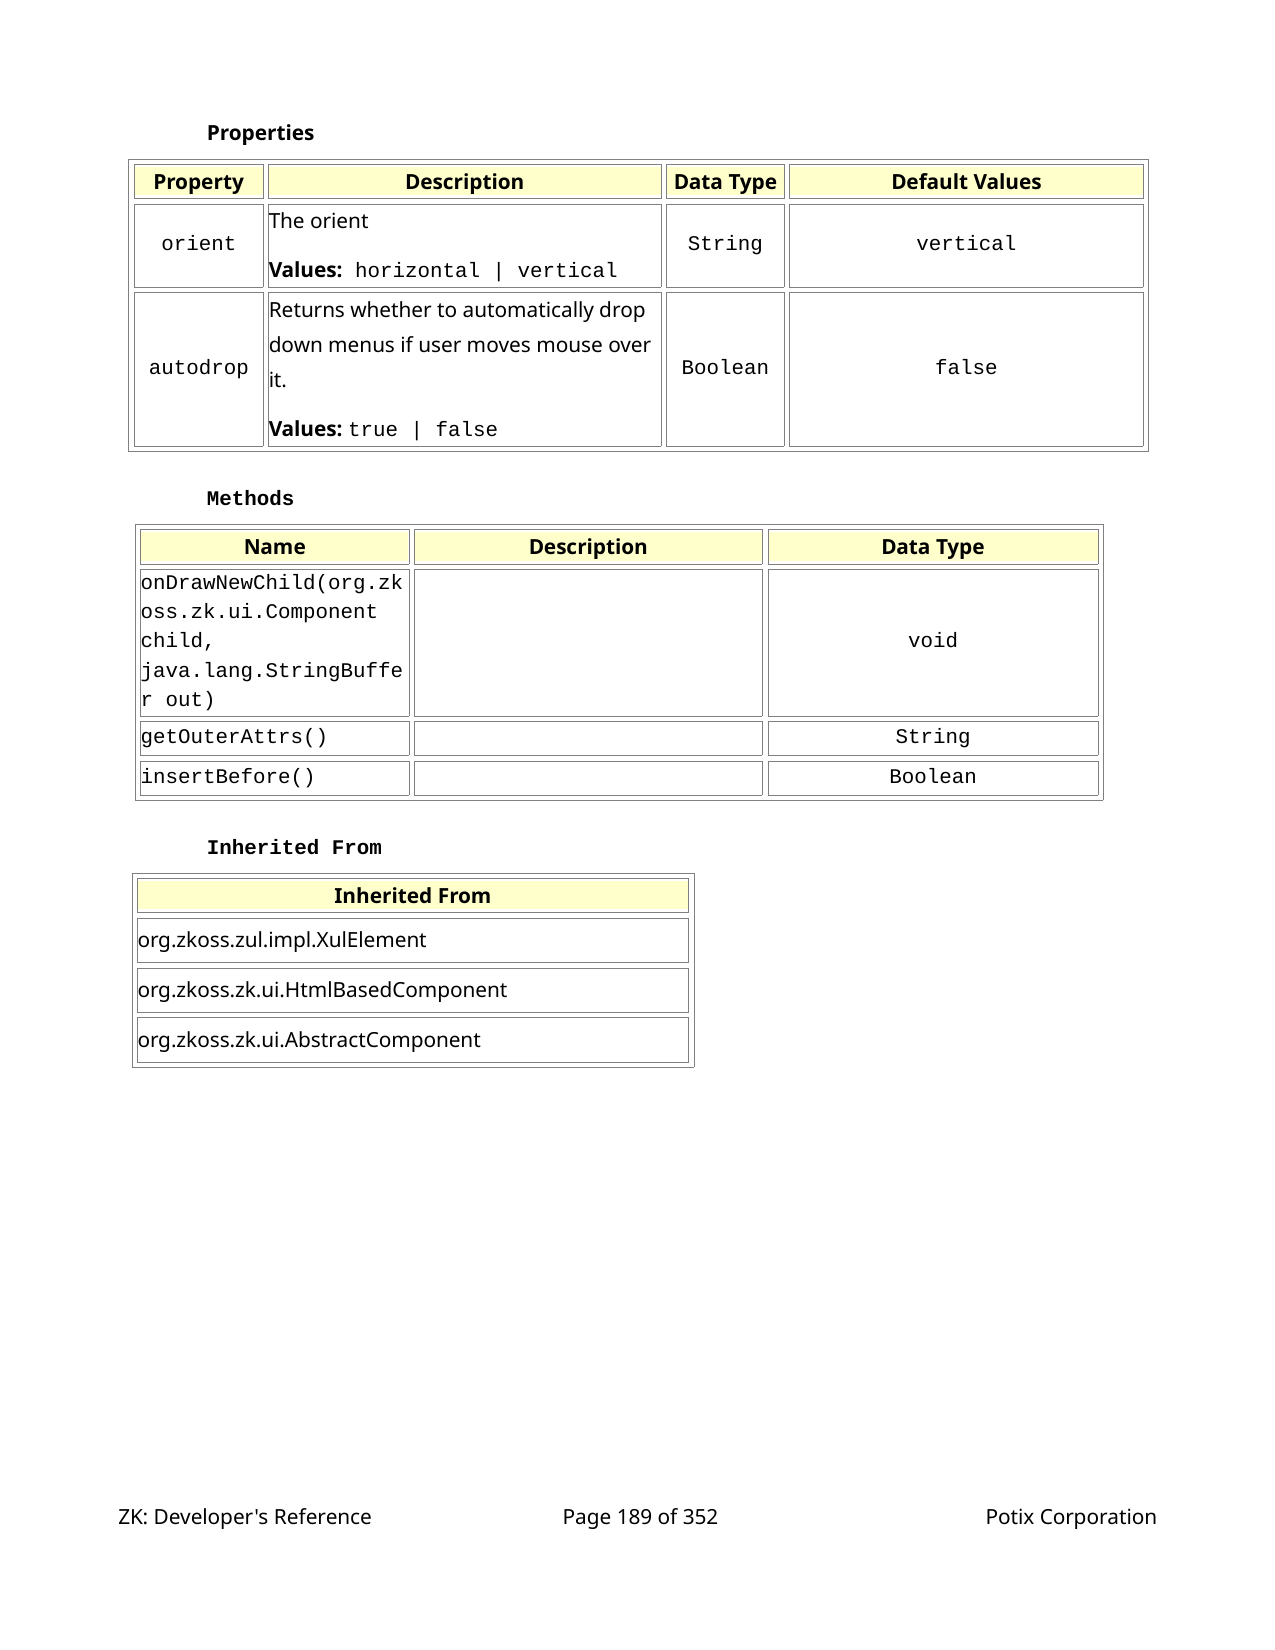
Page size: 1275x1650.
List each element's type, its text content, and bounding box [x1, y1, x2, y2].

table_header Name [138, 525, 411, 563]
table_cell [411, 564, 765, 716]
table_cell org.zkoss.zk.ui.HtmlBasedComponent [134, 962, 691, 1012]
subtitle Properties [207, 118, 1157, 146]
table_header Description [411, 525, 765, 563]
table_cell getOuterAttrs() [138, 716, 411, 755]
table_cell [415, 762, 762, 795]
table_cell void [765, 564, 1101, 716]
table_cell The orient Values: horizontal | vertical [266, 198, 664, 287]
table_cell org.zkoss.zk.ui.AbstractComponent [134, 1012, 691, 1062]
table_cell onDrawNewChild(org.zkoss.zk.ui.Component child, java.lang.StringBuffer out) [138, 564, 411, 716]
table_header Inherited From [134, 874, 691, 912]
table_cell String [664, 198, 787, 287]
table_cell autodrop [131, 287, 266, 446]
table_cell org.zkoss.zul.impl.XulElement [134, 912, 691, 962]
table_cell [415, 722, 762, 755]
subtitle Methods [207, 488, 1157, 512]
table_header Property [131, 160, 266, 198]
table_cell orient [131, 198, 266, 287]
table_header Data Type [664, 160, 787, 198]
subtitle Inherited From [207, 837, 1157, 860]
table_cell Boolean [765, 755, 1101, 795]
table_cell false [787, 287, 1146, 446]
table_header Default Values [787, 160, 1146, 198]
table_cell Returns whether to automatically drop down menus if user moves mouse over it. Values: true | false [266, 287, 664, 446]
table_cell Boolean [664, 287, 787, 446]
table_cell [415, 570, 762, 716]
table_cell vertical [787, 198, 1146, 287]
table_cell [411, 755, 765, 795]
table_cell [411, 716, 765, 755]
table_header Data Type [765, 525, 1101, 563]
table_header Description [266, 160, 664, 198]
table_cell String [765, 716, 1101, 755]
table_cell insertBefore() [138, 755, 411, 795]
